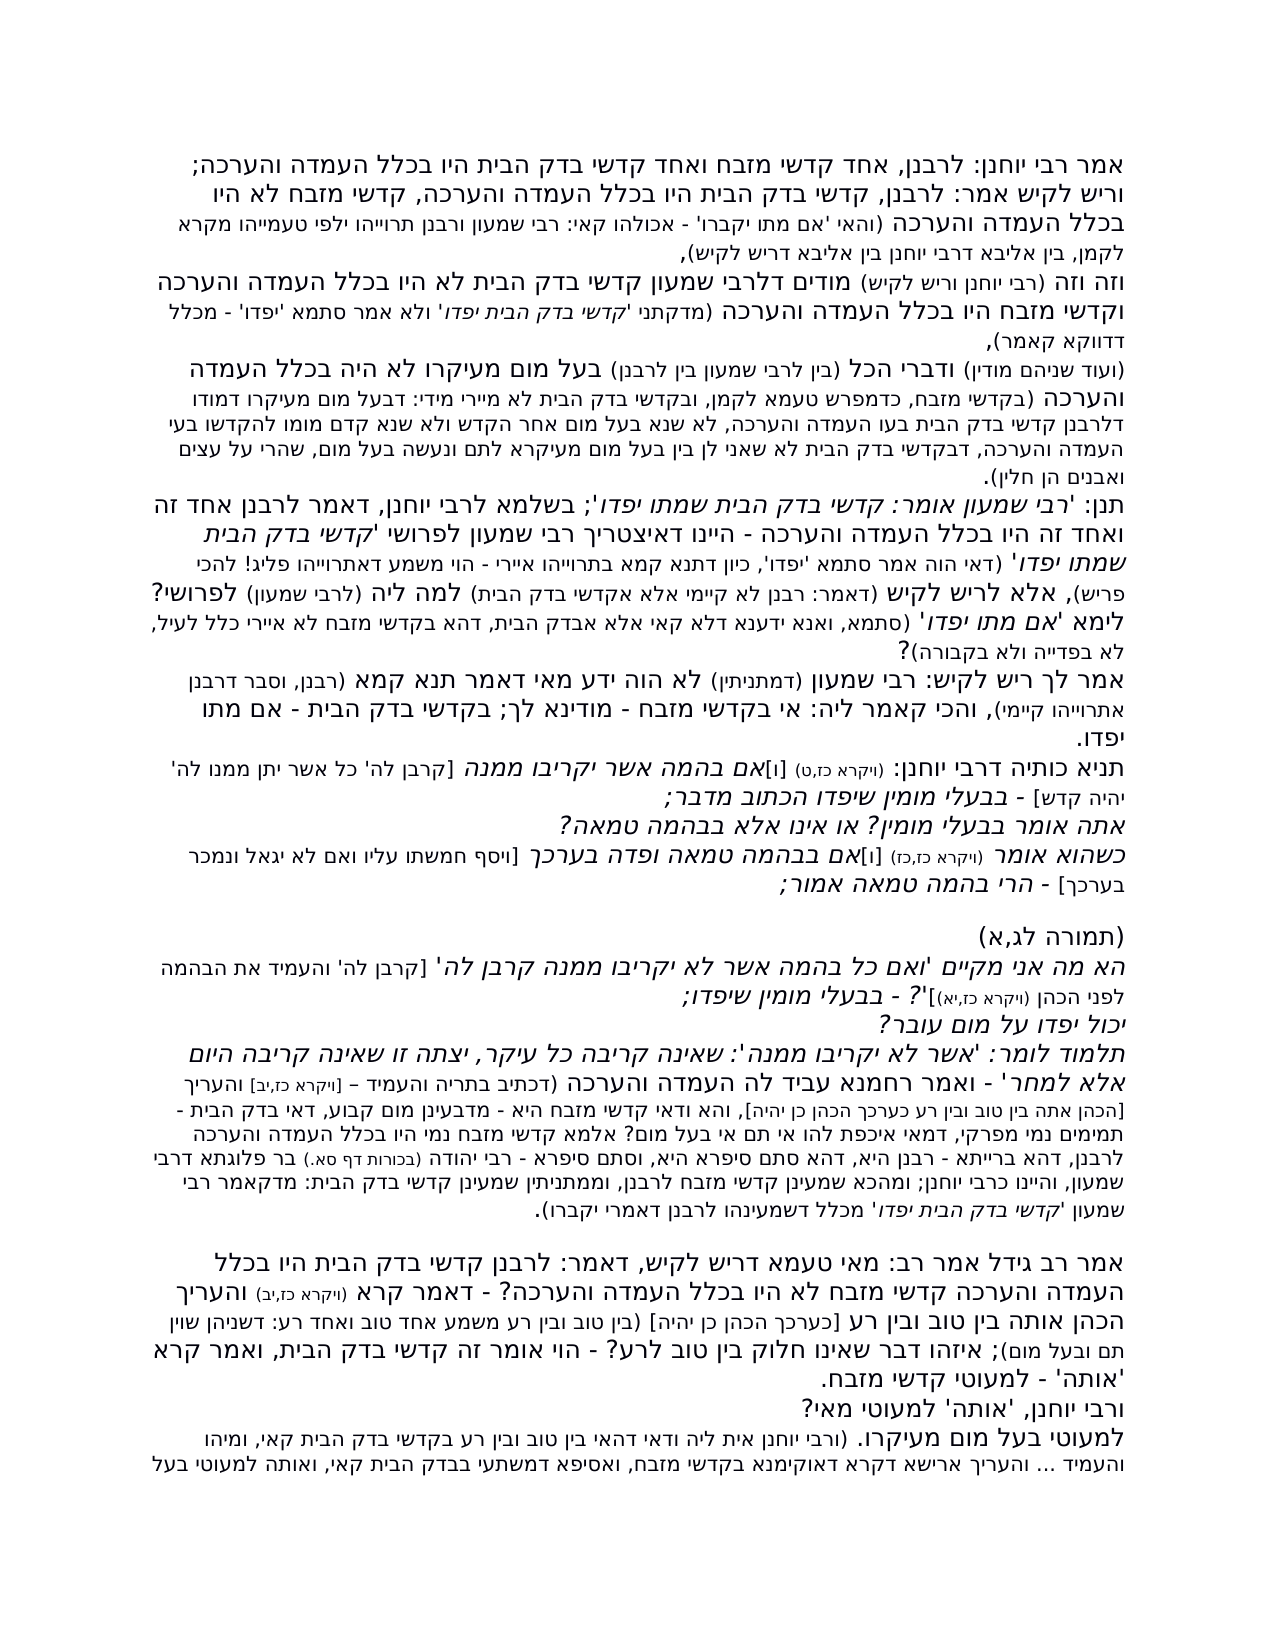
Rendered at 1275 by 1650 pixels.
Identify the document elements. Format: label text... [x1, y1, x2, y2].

text תלמוד לומר: 'אשר לא יקריבו ממנה': שאינה קריבה כל עיקר, יצתה זו שאינה קריבה היום אלא למחר' - ואמר רחמנא עביד לה העמדה והערכה (דכתיב בתריה והעמיד – [ויקרא כז,יב] והעריך [הכהן אתה בין טוב ובין רע כערכך הכהן כן יהיה], והא ודאי קדשי מזבח היא - מדבעינן מום קבוע, דאי בדק הבית - תמימים נמי מפרקי, דמאי איכפת להו אי תם אי בעל מום? אלמא קדשי מזבח נמי היו בכלל העמדה והערכה לרבנן, דהא ברייתא - רבנן היא, דהא סתם סיפרא היא, וסתם סיפרא - רבי יהודה (בכורות דף סא.) בר פלוגתא דרבי שמעון, והיינו כרבי יוחנן; ומהכא שמעינן קדשי מזבח לרבנן, וממתניתין שמעינן קדשי בדק הבית: מדקאמר רבי שמעון 'קדשי בדק הבית יפדו' מכלל דשמעינהו לרבנן דאמרי יקברו). [150, 1039, 1125, 1224]
text יכול יפדו על מום עובר? [150, 1010, 1125, 1039]
text אמר לך ריש לקיש: רבי שמעון (דמתניתין) לא הוה ידע מאי דאמר תנא קמא (רבנן, וסבר דרבנן אתרוייהו קיימי), והכי קאמר ליה: אי בקדשי מזבח - מודינא לך; בקדשי בדק הבית - אם מתו יפדו. [150, 665, 1125, 753]
text הא מה אני מקיים 'ואם כל בהמה אשר לא יקריבו ממנה קרבן לה' [קרבן לה' והעמיד את הבהמה לפני הכהן (ויקרא כז,יא)]'? - בבעלי מומין שיפדו; [150, 952, 1125, 1010]
text וזה וזה (רבי יוחנן וריש לקיש) מודים דלרבי שמעון קדשי בדק הבית לא היו בכלל העמדה והערכה וקדשי מזבח היו בכלל העמדה והערכה (מדקתני 'קדשי בדק הבית יפדו' ולא אמר סתמא 'יפדו' - מכלל דדווקא קאמר), [150, 267, 1125, 354]
text (ועוד שניהם מודין) ודברי הכל (בין לרבי שמעון בין לרבנן) בעל מום מעיקרו לא היה בכלל העמדה והערכה (בקדשי מזבח, כדמפרש טעמא לקמן, ובקדשי בדק הבית לא מיירי מידי: דבעל מום מעיקרו דמודו דלרבנן קדשי בדק הבית בעו העמדה והערכה, לא שנא בעל מום אחר הקדש ולא שנא קדם מומו להקדשו בעי העמדה והערכה, דבקדשי בדק הבית לא שאני לן בין בעל מום מעיקרא לתם ונעשה בעל מום, שהרי על עצים ואבנים הן חלין). [150, 354, 1125, 490]
text אמר רב גידל אמר רב: מאי טעמא דריש לקיש, דאמר: לרבנן קדשי בדק הבית היו בכלל העמדה והערכה קדשי מזבח לא היו בכלל העמדה והערכה? - דאמר קרא (ויקרא כז,יב) והעריך הכהן אותה בין טוב ובין רע [כערכך הכהן כן יהיה] (בין טוב ובין רע משמע אחד טוב ואחד רע: דשניהן שוין תם ובעל מום); איזהו דבר שאינו חלוק בין טוב לרע? - הוי אומר זה קדשי בדק הבית, ואמר קרא 'אותה' - למעוטי קדשי מזבח. [150, 1248, 1125, 1394]
text ורבי יוחנן, 'אותה' למעוטי מאי? [150, 1394, 1125, 1423]
text כשהוא אומר (ויקרא כז,כז) [ו]אם בבהמה טמאה ופדה בערכך [ויסף חמשתו עליו ואם לא יגאל ונמכר בערכך] - הרי בהמה טמאה אמור; [150, 840, 1125, 898]
text תניא כותיה דרבי יוחנן: (ויקרא כז,ט) [ו]אם בהמה אשר יקריבו ממנה [קרבן לה' כל אשר יתן ממנו לה' יהיה קדש] - בבעלי מומין שיפדו הכתוב מדבר; [150, 753, 1125, 811]
text למעוטי בעל מום מעיקרו. (ורבי יוחנן אית ליה ודאי דהאי בין טוב ובין רע בקדשי בדק הבית קאי, ומיהו והעמיד ... והעריך ארישא דקרא דאוקימנא בקדשי מזבח, ואסיפא דמשתעי בבדק הבית קאי, ואותה למעוטי בעל [150, 1423, 1125, 1476]
text תנן: 'רבי שמעון אומר: קדשי בדק הבית שמתו יפדו'; בשלמא לרבי יוחנן, דאמר לרבנן אחד זה ואחד זה היו בכלל העמדה והערכה - היינו דאיצטריך רבי שמעון לפרושי 'קדשי בדק הבית שמתו יפדו' (דאי הוה אמר סתמא 'יפדו', כיון דתנא קמא בתרוייהו איירי - הוי משמע דאתרוייהו פליג! להכי פריש), אלא לריש לקיש (דאמר: רבנן לא קיימי אלא אקדשי בדק הבית) למה ליה (לרבי שמעון) לפרושי? לימא 'אם מתו יפדו' (סתמא, ואנא ידענא דלא קאי אלא אבדק הבית, דהא בקדשי מזבח לא איירי כלל לעיל, לא בפדייה ולא בקבורה)? [150, 490, 1125, 665]
text אתה אומר בבעלי מומין? או אינו אלא בבהמה טמאה? [150, 811, 1125, 840]
text (תמורה לג,א) [150, 923, 1125, 952]
text אמר רבי יוחנן: לרבנן, אחד קדשי מזבח ואחד קדשי בדק הבית היו בכלל העמדה והערכה; וריש לקיש אמר: לרבנן, קדשי בדק הבית היו בכלל העמדה והערכה, קדשי מזבח לא היו בכלל העמדה והערכה (והאי 'אם מתו יקברו' - אכולהו קאי: רבי שמעון ורבנן תרוייהו ילפי טעמייהו מקרא לקמן, בין אליבא דרבי יוחנן בין אליבא דריש לקיש), [150, 150, 1125, 267]
